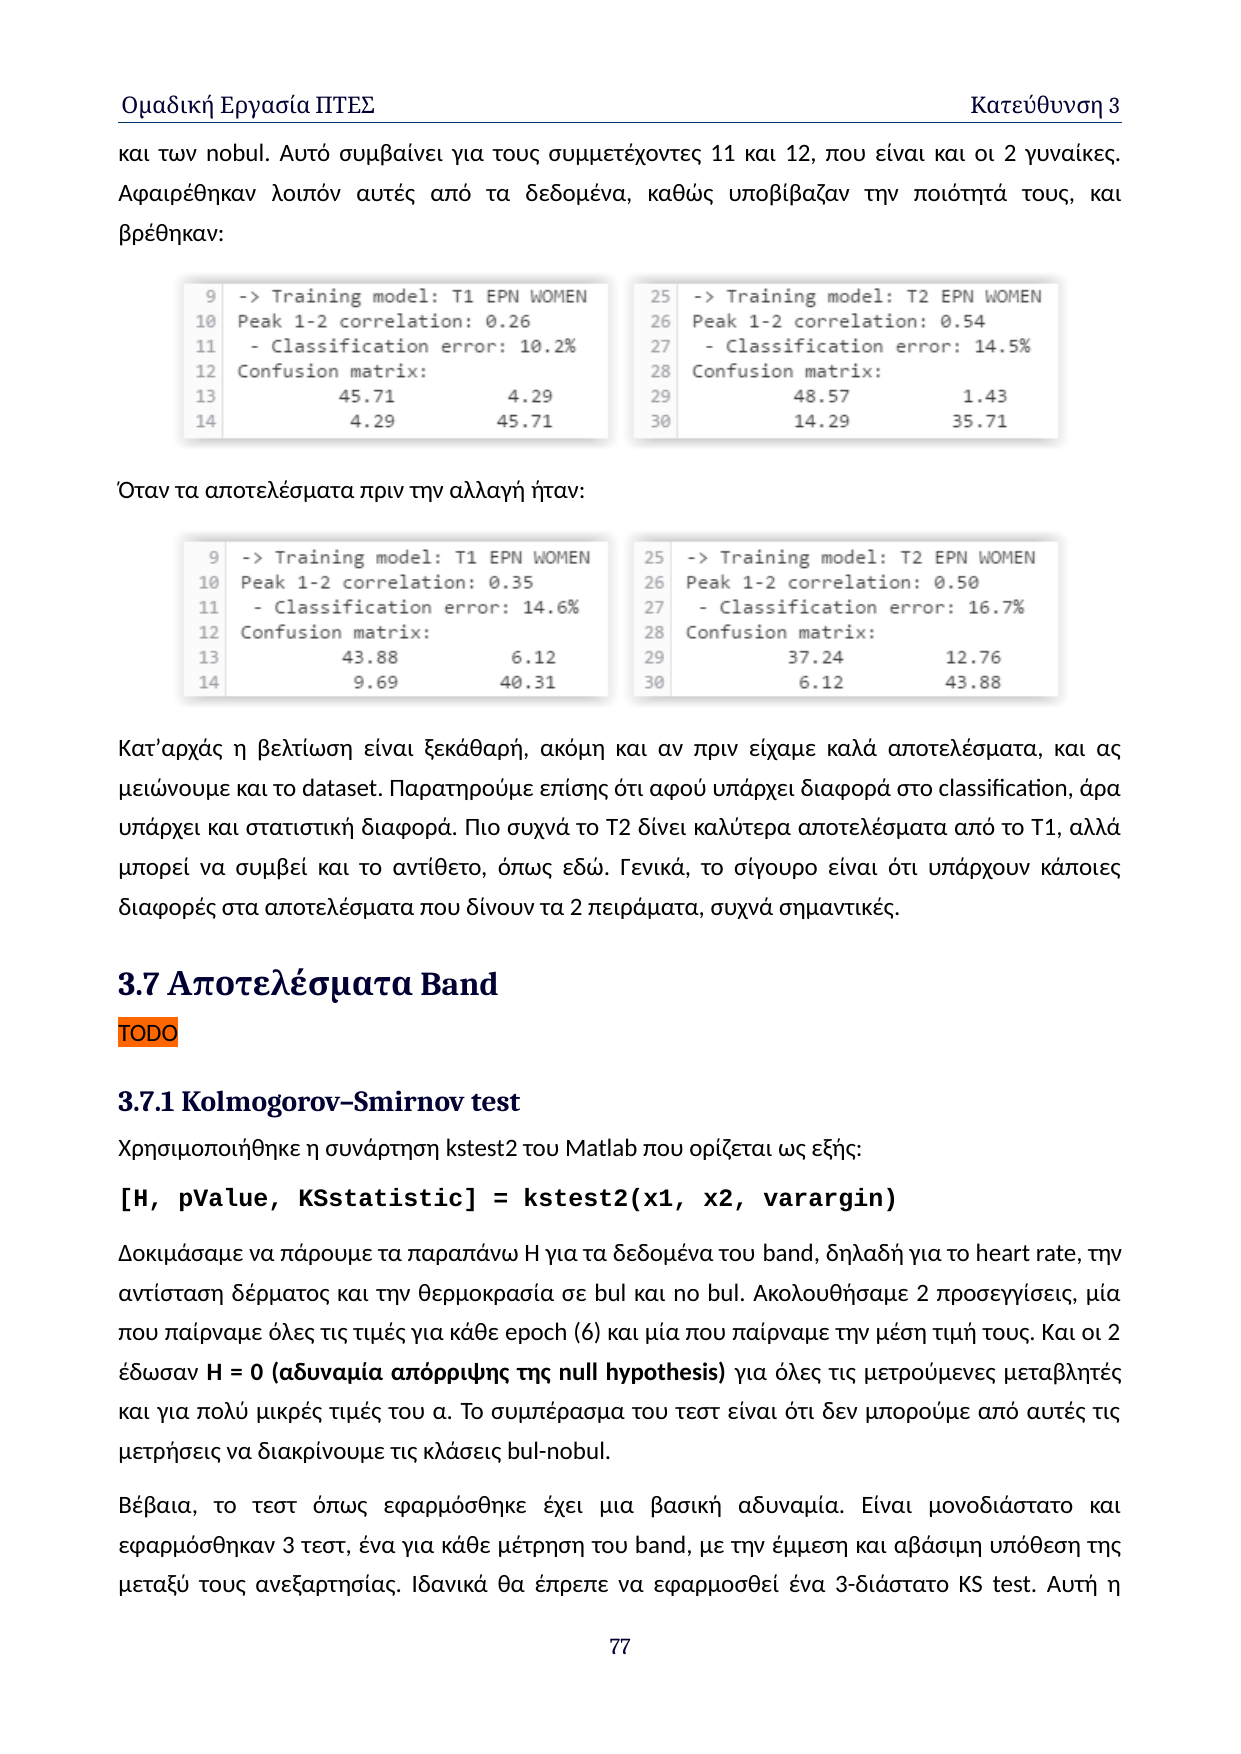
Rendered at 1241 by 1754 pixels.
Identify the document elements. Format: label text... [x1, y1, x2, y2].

text Κατ’αρχάς η βελτίωση είναι ξεκάθαρή, ακόμη και αν πριν είχαμε καλά αποτελέσματα, και ας μειώνουμε και το dataset. Παρατηρούμε επίσης ότι αφού υπάρχει διαφορά στο classification, άρα υπάρχει και στατιστική διαφορά. Πιο συχνά το Τ2 δίνει καλύτερα αποτελέσματα από το Τ1, αλλά μπορεί να συμβεί και το αντίθετο, όπως εδώ. Γενικά, το σίγουρο είναι ότι υπάρχουν κάποιες διαφορές στα αποτελέσματα που δίνουν τα 2 πειράματα, συχνά σημαντικές. [118, 732, 1122, 921]
text Δοκιμάσαμε να πάρουμε τα παραπάνω H για τα δεδομένα του band, δηλαδή για το heart rate, την αντίσταση δέρματος και την θερμοκρασία σε bul και no bul. Ακολουθήσαμε 2 προσεγγίσεις, μία που παίρναμε όλες τις τιμές για κάθε epoch (6) και μία που παίρναμε την μέση τιμή τους. Και οι 2 έδωσαν Η = 0 (αδυναμία απόρριψης της null hypothesis) για όλες τις μετρούμενες μεταβλητές και για πολύ μικρές τιμές του α. Το συμπέρασμα του τεστ είναι ότι δεν μπορούμε από αυτές τις μετρήσεις να διακρίνουμε τις κλάσεις bul-nobul. [118, 1237, 1122, 1466]
subtitle Αποτελέσματα Band [118, 966, 1122, 1004]
text [H, pValue, KSstatistic] = kstest2(x1, x2, varargin) [118, 1186, 1122, 1214]
text Όταν τα αποτελέσματα πριν την αλλαγή ήταν: [118, 474, 1122, 505]
picture [170, 528, 1071, 709]
subtitle Kolmogorov–Smirnov test [118, 1085, 1122, 1119]
text και των nobul. Αυτό συμβαίνει για τους συμμετέχοντες 11 και 12, που είναι και οι 2 γυναίκες. Αφαιρέθηκαν λοιπόν αυτές από τα δεδομένα, καθώς υποβίβαζαν την ποιότητά τους, και βρέθηκαν: [118, 137, 1122, 247]
text Βέβαια, το τεστ όπως εφαρμόσθηκε έχει μια βασική αδυναμία. Είναι μονοδιάστατο και εφαρμόσθηκαν 3 τεστ, ένα για κάθε μέτρηση του band, με την έμμεση και αβάσιμη υπόθεση της μεταξύ τους ανεξαρτησίας. Ιδανικά θα έπρεπε να εφαρμοσθεί ένα 3-διάστατο KS test. Αυτή η [118, 1489, 1122, 1599]
text Χρησιμοποιήθηκε η συνάρτηση kstest2 του Matlab που ορίζεται ως εξής: [118, 1132, 1122, 1162]
text TODO [118, 1017, 1122, 1047]
picture [170, 271, 1071, 451]
